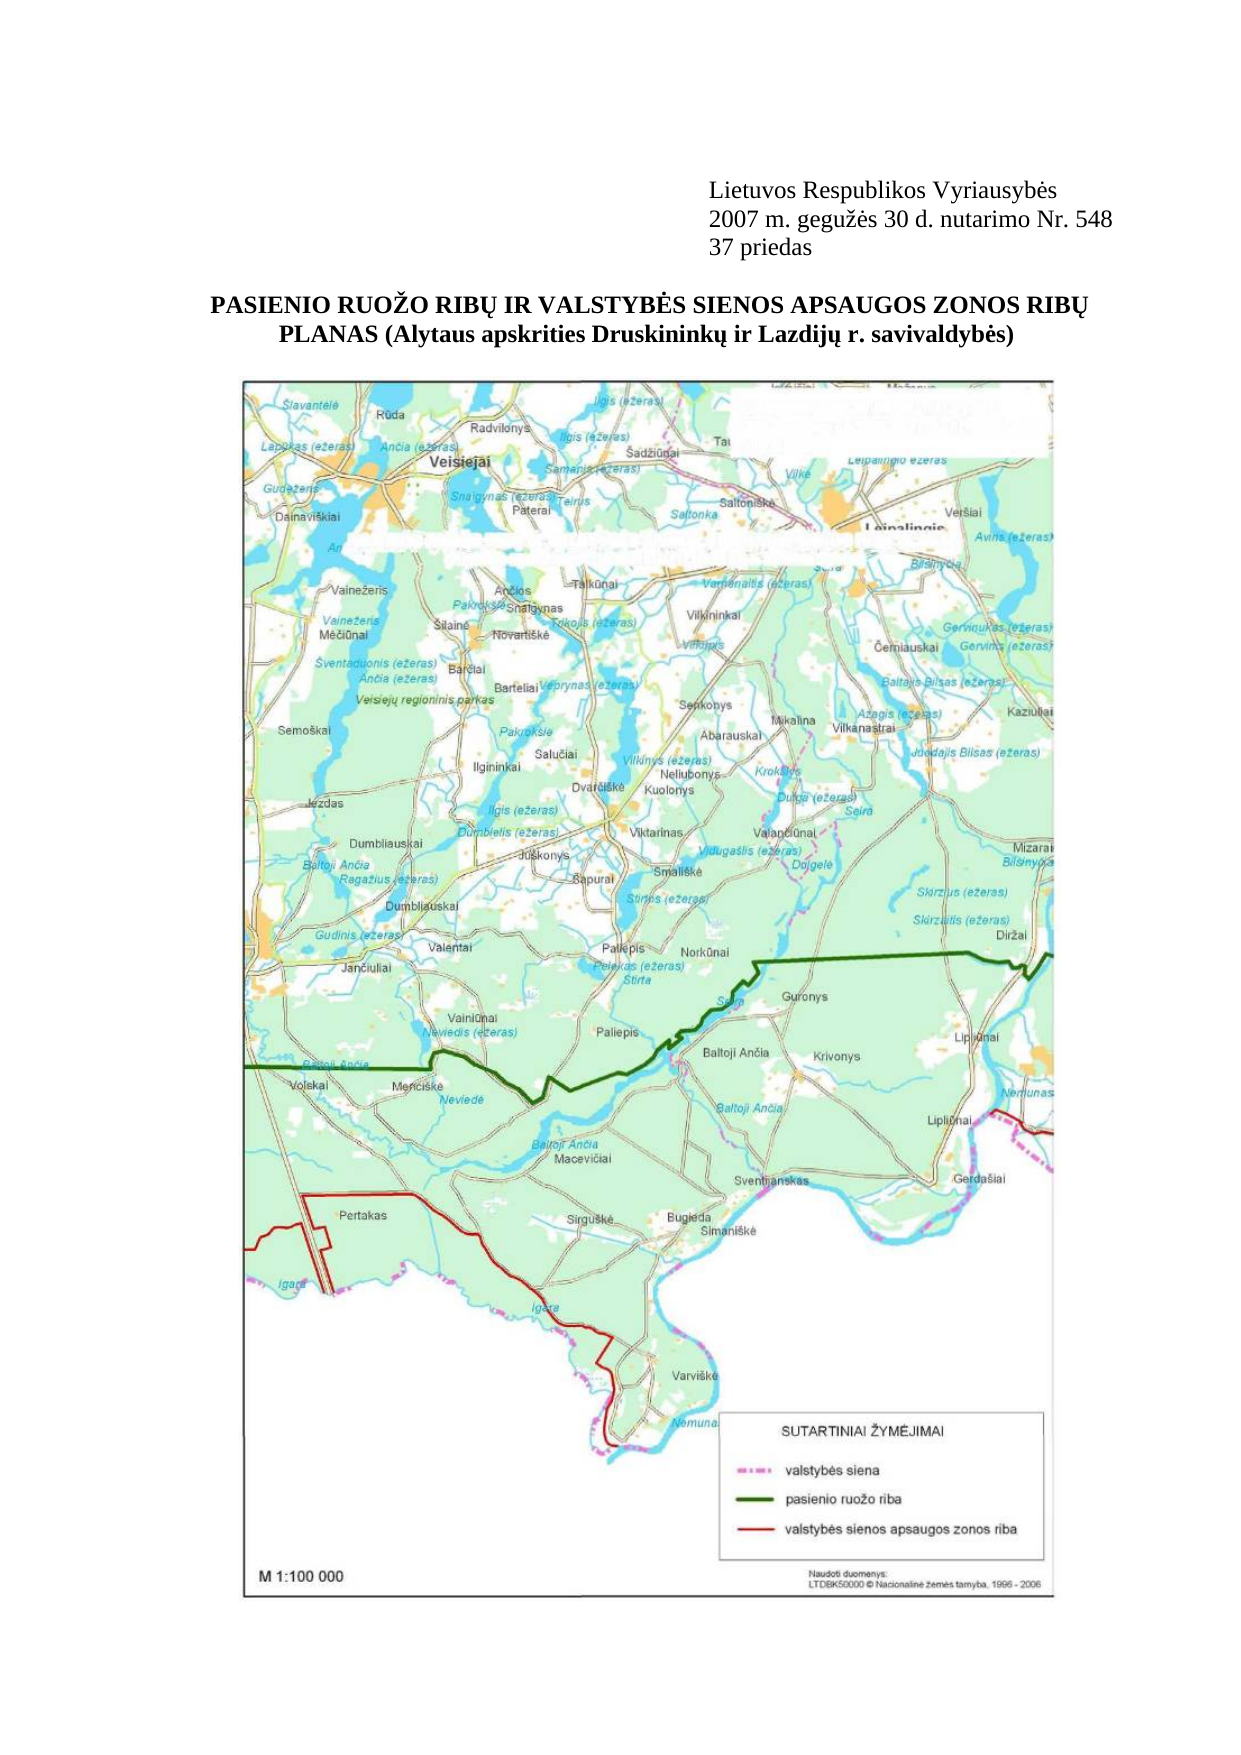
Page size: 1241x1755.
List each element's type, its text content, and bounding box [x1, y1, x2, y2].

text Lietuvos Respublikos Vyriausybės [177, 175, 1122, 204]
text 2007 m. gegužės 30 d. nutarimo Nr. 548 [177, 204, 1122, 232]
text PASIENIO RUOŽO RIBŲ IR VALSTYBĖS SIENOS APSAUGOS ZONOS RIBŲ PLANAS (Alytaus apskrities Druskininkų ir Lazdijų r. savivaldybės) [177, 290, 1122, 347]
text 37 priedas [177, 232, 1122, 261]
